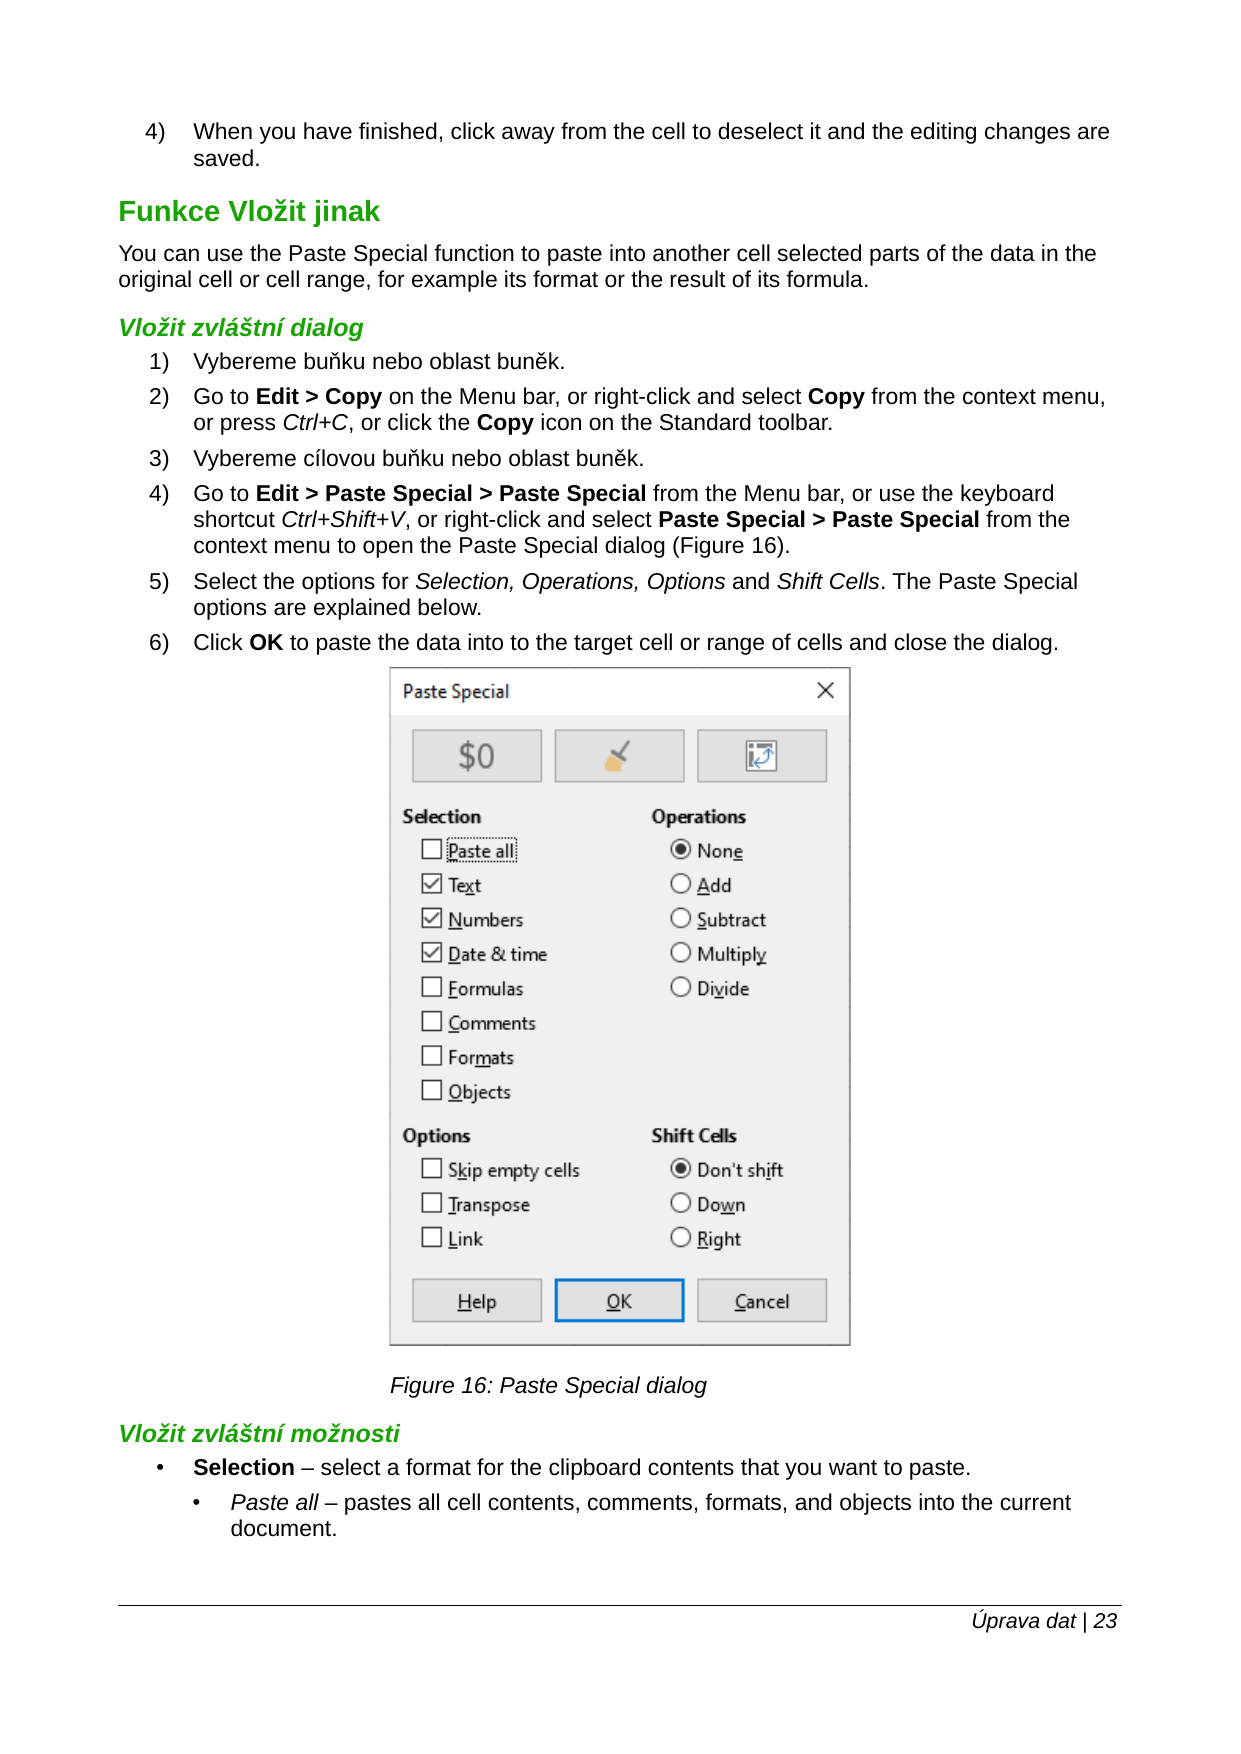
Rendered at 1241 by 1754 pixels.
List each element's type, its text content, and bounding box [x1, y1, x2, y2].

list Click OK to paste the data into to the target cell or range of cells and close the dialog. [169, 629, 1122, 656]
list Vybereme cílovou buňku nebo oblast buněk. [169, 444, 1122, 471]
subtitle Funkce Vložit jinak [118, 194, 1122, 228]
subtitle Vložit zvláštní možnosti [118, 1419, 1122, 1448]
list Go to Edit > Paste Special > Paste Special from the Menu bar, or use the keyboard shortcut Ctrl+Shift+V, or right-click and select Paste Special > Paste Special from the context menu to open the Paste Special dialog (Figure 16). [169, 480, 1122, 559]
list Go to Edit > Copy on the Menu bar, or right-click and select Copy from the context menu, or press Ctrl+C, or click the Copy icon on the Standard toolbar. [169, 383, 1122, 436]
text Figure 16: Paste Special dialog [390, 1346, 851, 1398]
list When you have finished, click away from the cell to deselect it and the editing changes are saved. [165, 118, 1122, 171]
text You can use the Paste Special function to paste into another cell selected parts of the data in the original cell or cell range, for example its format or the result of its formula. [118, 240, 1122, 292]
list Select the options for Selection, Operations, Options and Shift Cells. The Paste Special options are explained below. [169, 568, 1122, 620]
picture [389, 667, 851, 1346]
subtitle Vložit zvláštní dialog [118, 313, 1122, 342]
list Paste all – pastes all cell contents, comments, formats, and objects into the current document. [192, 1489, 1122, 1541]
list Vybereme buňku nebo oblast buněk. [169, 348, 1122, 374]
list Selection – select a format for the clipboard contents that you want to paste. [156, 1453, 1122, 1480]
